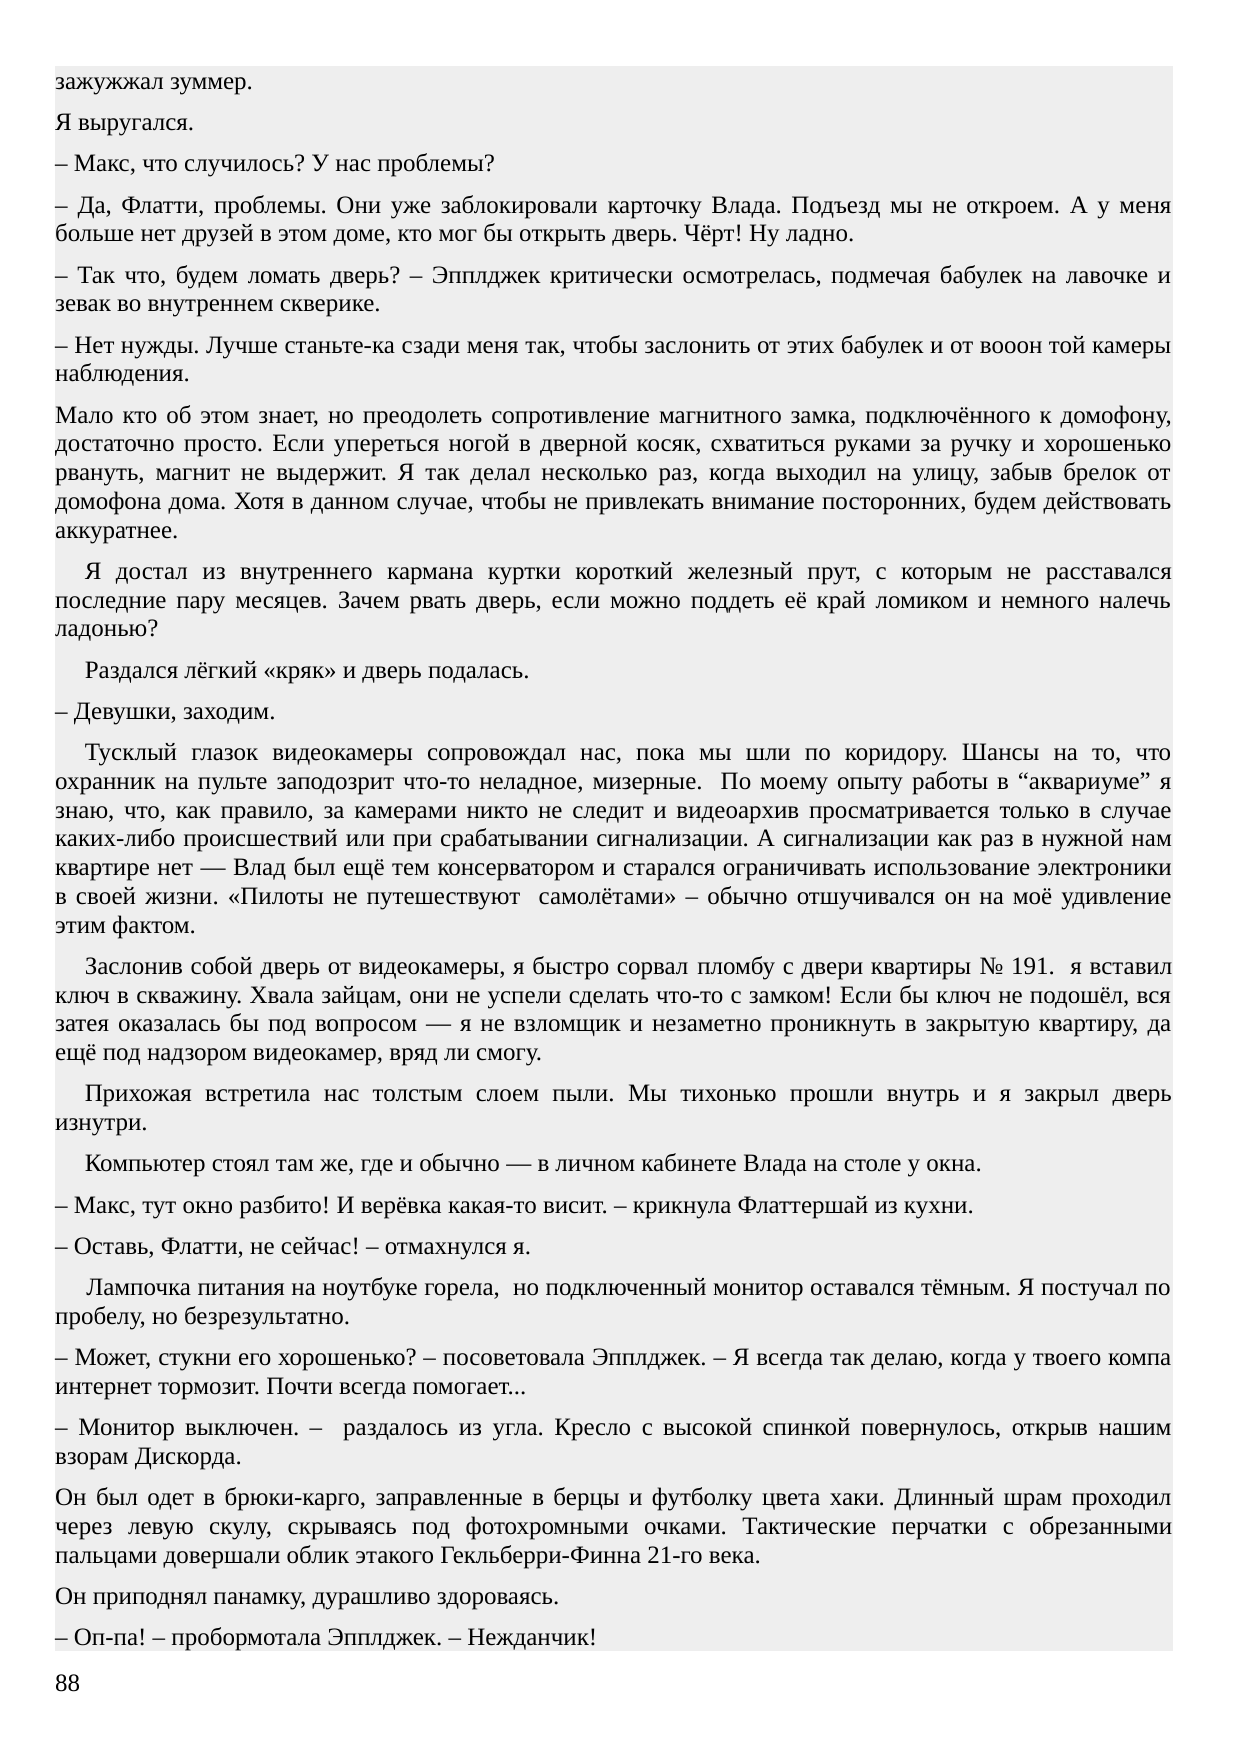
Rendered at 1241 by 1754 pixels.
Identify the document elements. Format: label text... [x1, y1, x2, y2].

text Я выругался. [55, 107, 1173, 136]
list Мало кто об этом знает, но преодолеть сопротивление магнитного замка, подключённого к домофону, достаточно просто. Если упереться ногой в дверной косяк, схватиться руками за ручку и хорошенько рвануть, магнит не выдержит. Я так делал несколько раз, когда выходил на улицу, забыв брелок от домофона дома. Хотя в данном случае, чтобы не привлекать внимание посторонних, будем действовать аккуратнее. [55, 400, 1173, 543]
text – Монитор выключен. – раздалось из угла. Кресло с высокой спинкой повернулось, открыв нашим взорам Дискорда. [55, 1412, 1173, 1470]
text – Может, стукни его хорошенько? – посоветовала Эпплджек. – Я всегда так делаю, когда у твоего компа интернет тормозит. Почти всегда помогает... [55, 1342, 1173, 1400]
text Лампочка питания на ноутбуке горела, но подключенный монитор оставался тёмным. Я постучал по пробелу, но безрезультатно. [55, 1272, 1173, 1330]
text Компьютер стоял там же, где и обычно — в личном кабинете Влада на столе у окна. [55, 1148, 1173, 1177]
text Я достал из внутреннего кармана куртки короткий железный прут, с которым не расставался последние пару месяцев. Зачем рвать дверь, если можно поддеть её край ломиком и немного налечь ладонью? [55, 556, 1173, 642]
text – Макс, что случилось? У нас проблемы? [55, 148, 1173, 177]
text – Макс, тут окно разбито! И верёвка какая-то висит. – крикнула Флаттершай из кухни. [55, 1190, 1173, 1218]
text – Девушки, заходим. [55, 696, 1173, 725]
text Тусклый глазок видеокамеры сопровождал нас, пока мы шли по коридору. Шансы на то, что охранник на пульте заподозрит что-то неладное, мизерные. По моему опыту работы в “аквариуме” я знаю, что, как правило, за камерами никто не следит и видеоархив просматривается только в случае каких-либо происшествий или при срабатывании сигнализации. А сигнализации как раз в нужной нам квартире нет — Влад был ещё тем консерватором и старался ограничивать использование электроники в своей жизни. «Пилоты не путешествуют самолётами» – обычно отшучивался он на моё удивление этим фактом. [55, 737, 1173, 938]
text – Нет нужды. Лучше станьте-ка сзади меня так, чтобы заслонить от этих бабулек и от вооон той камеры наблюдения. [55, 330, 1173, 387]
text Раздался лёгкий «кряк» и дверь подалась. [55, 655, 1173, 683]
text – Оставь, Флатти, не сейчас! – отмахнулся я. [55, 1231, 1173, 1260]
text Заслонив собой дверь от видеокамеры, я быстро сорвал пломбу с двери квартиры № 191. я вставил ключ в скважину. Хвала зайцам, они не успели сделать что-то с замком! Если бы ключ не подошёл, вся затея оказалась бы под вопросом — я не взломщик и незаметно проникнуть в закрытую квартиру, да ещё под надзором видеокамер, вряд ли смогу. [55, 951, 1173, 1066]
text зажужжал зуммер. [55, 66, 1173, 95]
text – Да, Флатти, проблемы. Они уже заблокировали карточку Влада. Подъезд мы не откроем. А у меня больше нет друзей в этом доме, кто мог бы открыть дверь. Чёрт! Ну ладно. [55, 190, 1173, 247]
text – Оп-па! – пробормотала Эпплджек. – Нежданчик! [55, 1622, 1173, 1651]
text Он был одет в брюки-карго, заправленные в берцы и футболку цвета хаки. Длинный шрам проходил через левую скулу, скрываясь под фотохромными очками. Тактические перчатки с обрезанными пальцами довершали облик этакого Гекльберри-Финна 21-го века. [55, 1482, 1173, 1568]
text – Так что, будем ломать дверь? – Эпплджек критически осмотрелась, подмечая бабулек на лавочке и зевак во внутреннем скверике. [55, 260, 1173, 317]
text Прихожая встретила нас толстым слоем пыли. Мы тихонько прошли внутрь и я закрыл дверь изнутри. [55, 1078, 1173, 1136]
text Он приподнял панамку, дурашливо здороваясь. [55, 1581, 1173, 1610]
